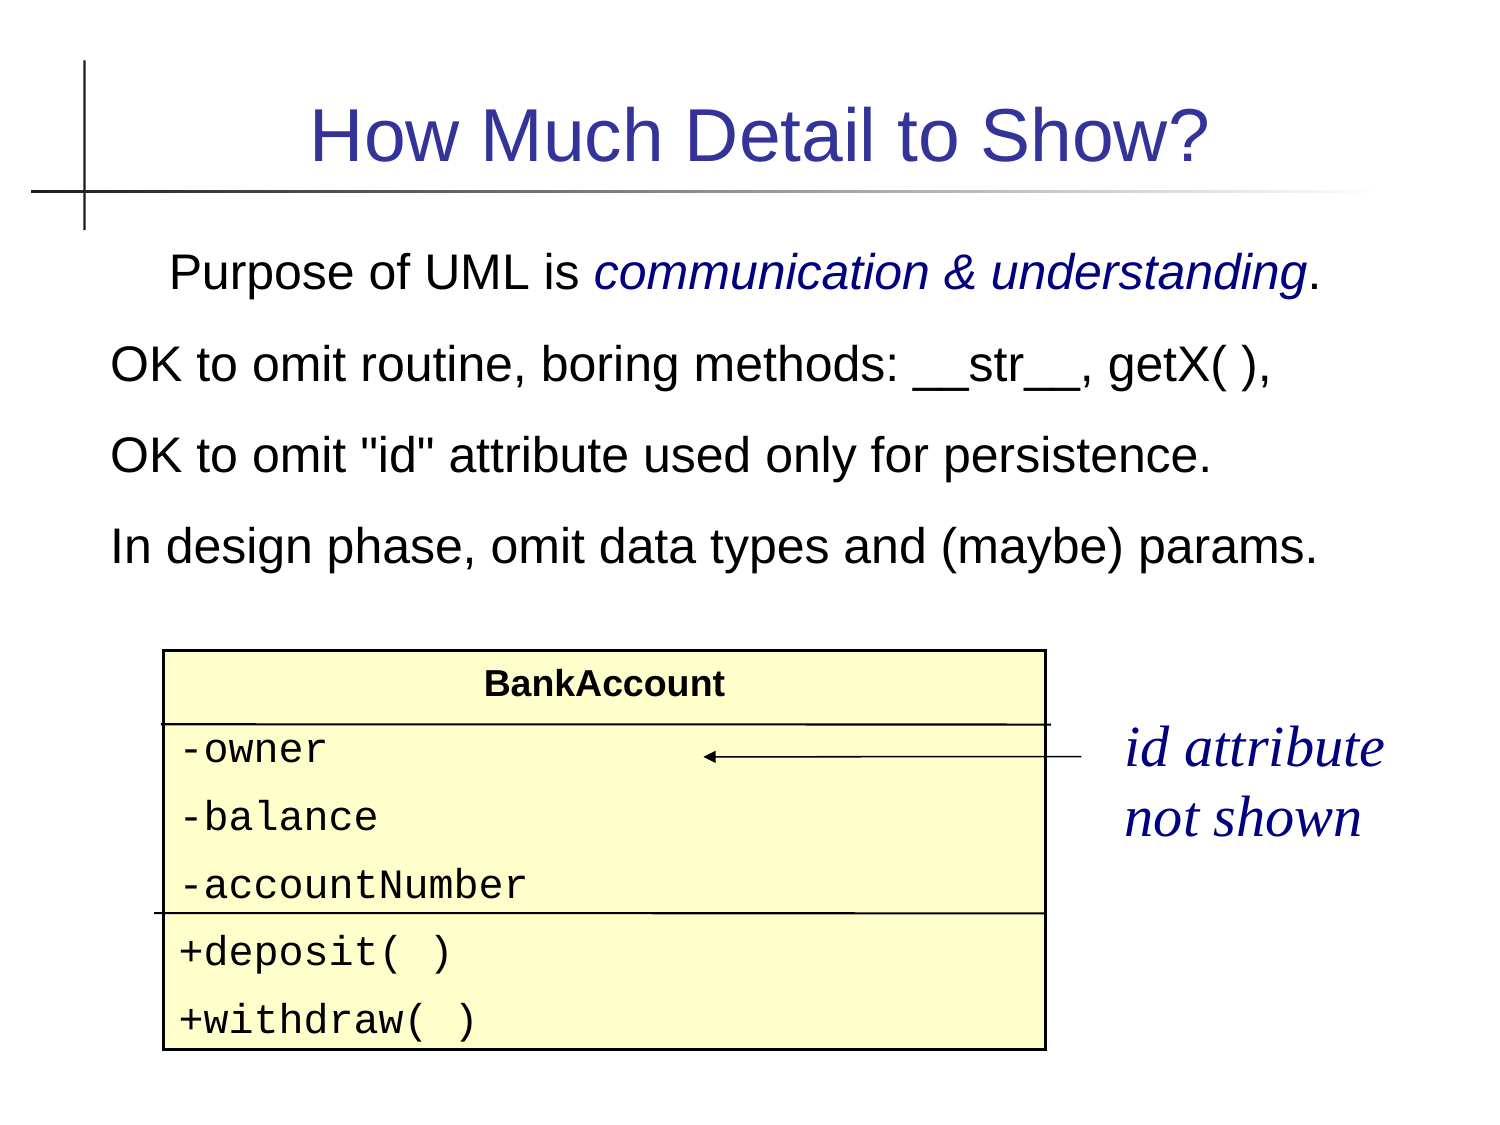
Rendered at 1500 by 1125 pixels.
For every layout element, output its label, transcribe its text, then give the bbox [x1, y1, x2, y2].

text_box BankAccount -owner -balance -accountNumber +deposit( ) +withdraw( ) [163, 726, 1046, 1050]
title How Much Detail to Show? [100, 42, 1400, 185]
list Purpose of UML is communication & understanding. OK to omit routine, boring methods: __str__, getX( ), OK to omit "id" attribute used only for persistence. In design phase, omit data types and (maybe) params. [95, 232, 1396, 586]
text_box BankAccount -owner -balance -accountNumber +deposit( ) +withdraw( ) [163, 650, 1046, 723]
text_box id attribute not shown [1109, 700, 1455, 856]
